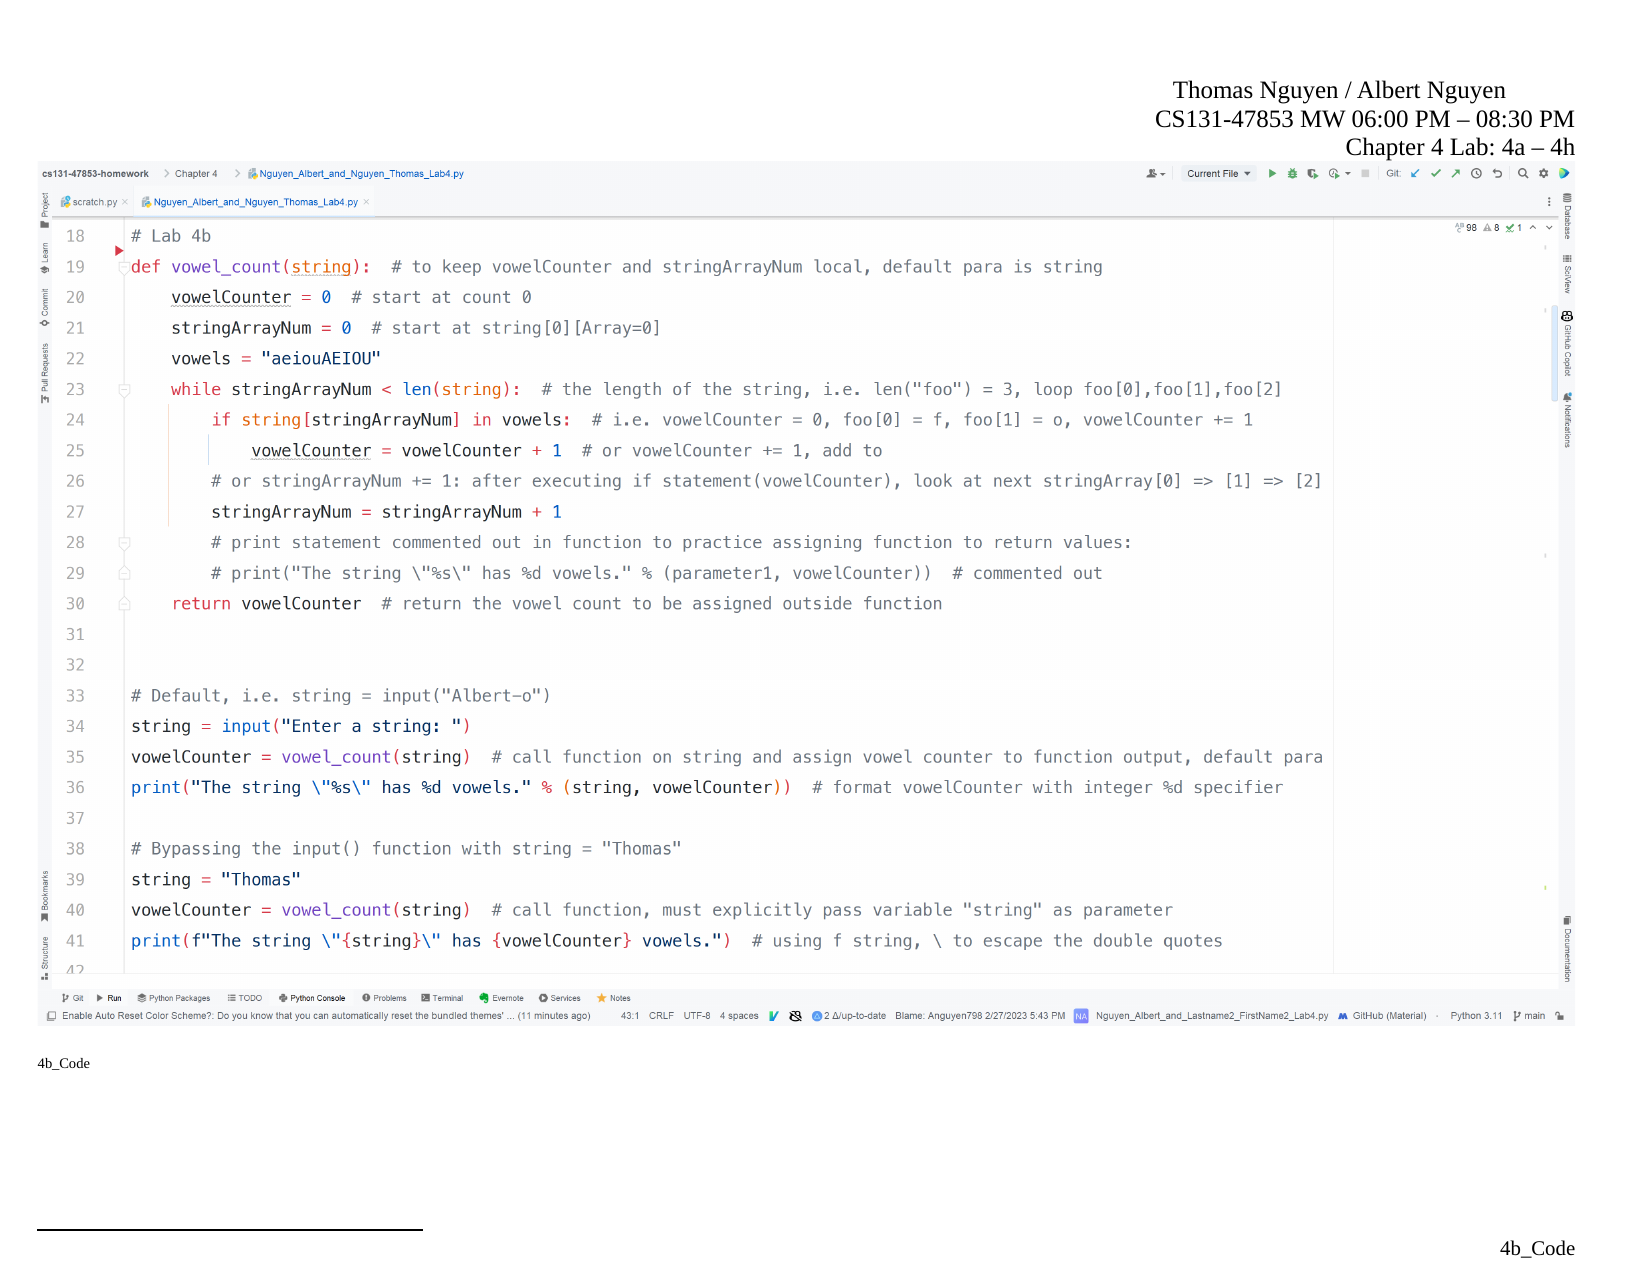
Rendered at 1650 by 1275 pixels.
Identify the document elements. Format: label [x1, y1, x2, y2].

picture [37, 161, 1575, 1026]
